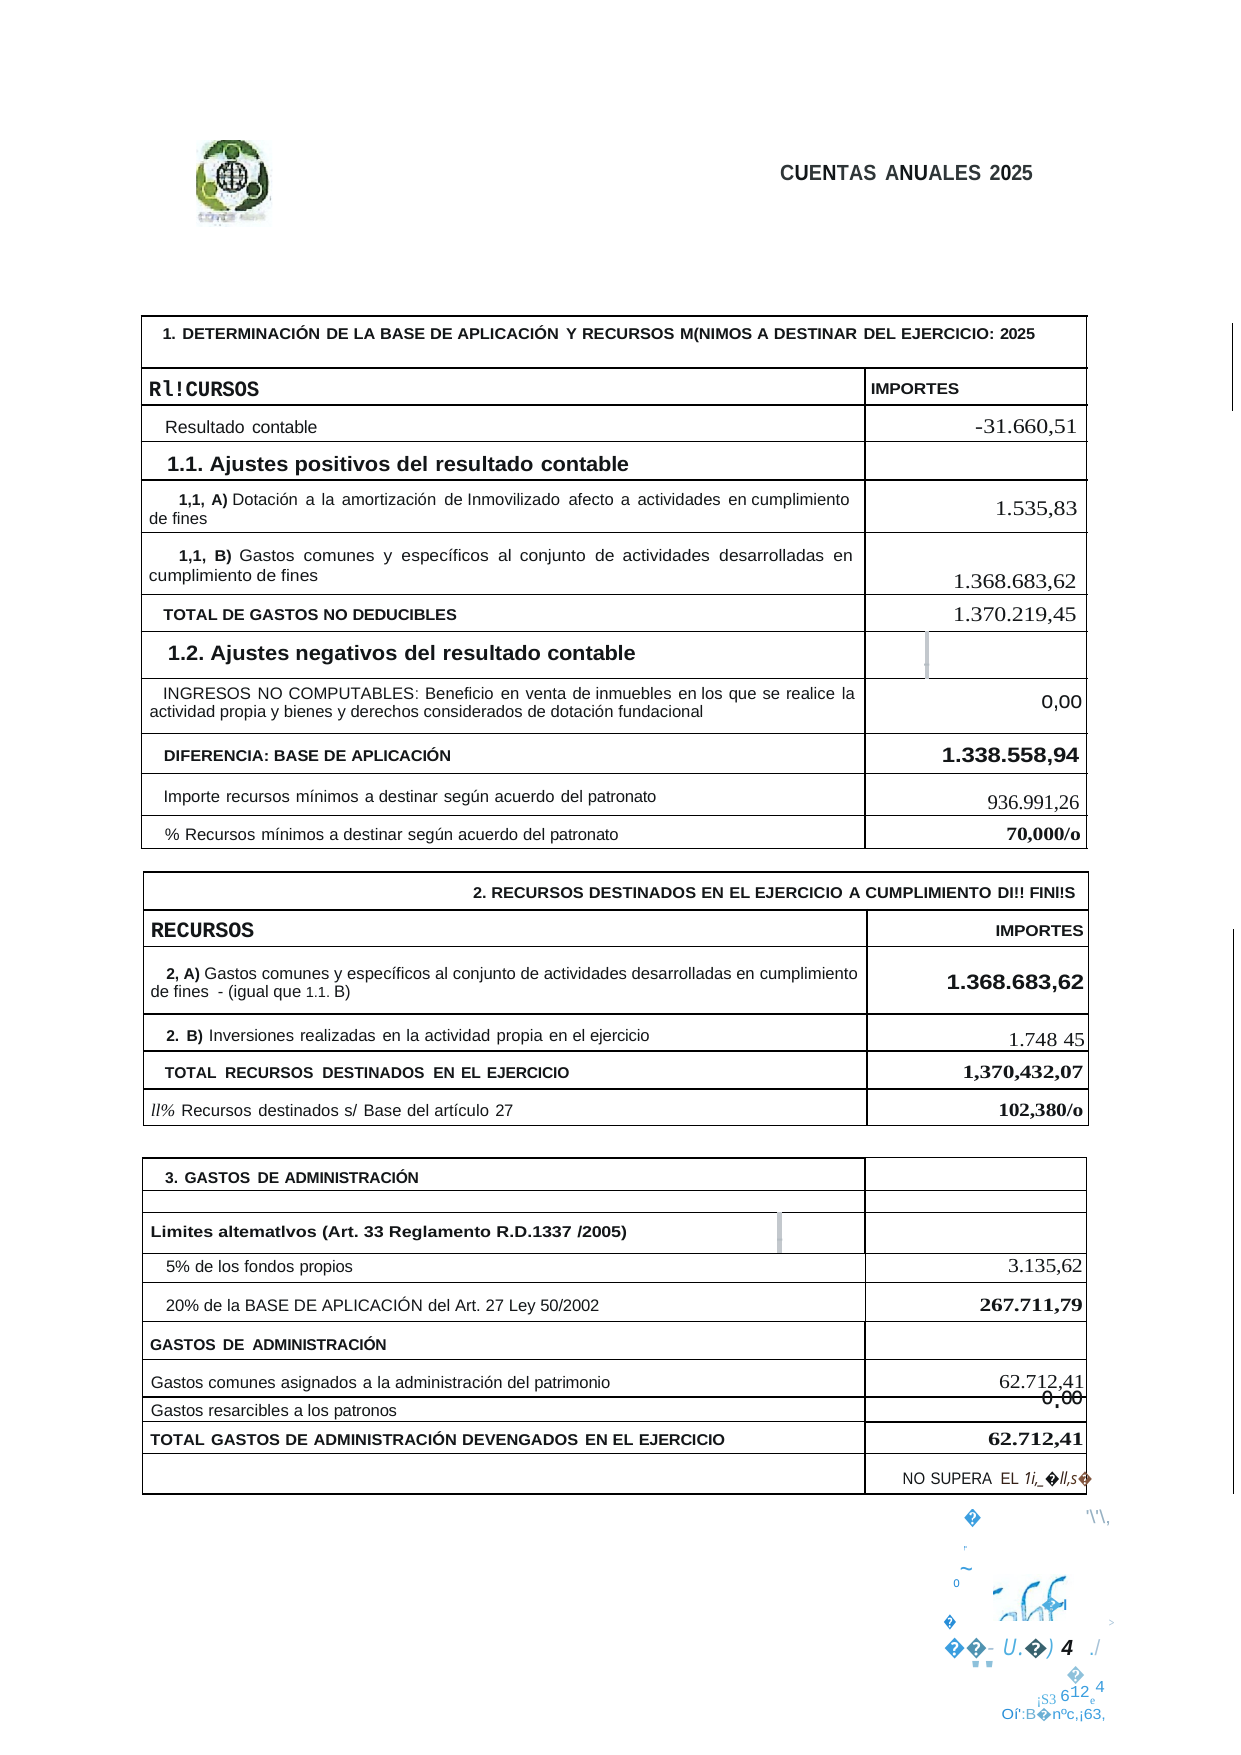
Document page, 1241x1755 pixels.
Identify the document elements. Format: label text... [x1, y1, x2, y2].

table_cell 62.712,41 [866, 1423, 1086, 1453]
table_cell - [782, 1213, 864, 1252]
table_cell DIFERENCIA: BASE DE APLICACIÓN [142, 734, 864, 772]
table_cell TOTAL GASTOS DE ADMINISTRACIÓN DEVENGADOS EN EL EJERCICIO [143, 1422, 864, 1453]
table_cell NO SUPERA EL 1i,_�ll,s� [866, 1454, 1086, 1493]
table_cell 1,370,432,07 [868, 1052, 1088, 1088]
text '\'\, [978, 1506, 1218, 1528]
table_cell RECURSOS [144, 911, 866, 946]
table_cell - [929, 632, 1086, 678]
table_header 2. RECURSOS DESTINADOS EN EL EJERCICIO A CUMPLIMIENTO DI!! FINl!S [144, 873, 1088, 909]
table_cell 1.2. Ajustes negativos del resultado contable [142, 632, 864, 678]
table_cell 1.1. Ajustes positivos del resultado contable [142, 442, 864, 479]
text ¡S3 612e4 [88, 1686, 1105, 1709]
table_cell Rl!CURSOS [142, 369, 864, 404]
table_cell 1.368.683,62 [866, 533, 1086, 593]
table_cell 267.711,79 [866, 1283, 1086, 1321]
table_header [866, 1158, 1086, 1189]
table_cell TOTAL DE GASTOS NO DEDUCIBLES [142, 595, 864, 631]
table_cell 1,1, A) Dotación a la amortización de Inmovilizado afecto a actividades en cumplimiento de fines [142, 481, 864, 532]
table_cell [866, 1322, 1086, 1359]
table_cell % Recursos mínimos a destinar según acuerdo del patronato [142, 816, 864, 847]
table_cell 1.370.219,45 [866, 595, 1086, 631]
table_cell IMPORTES [866, 369, 1086, 404]
table_cell 102,380/o [868, 1090, 1088, 1125]
table_cell Gastos comunes asignados a la administración del patrimonio [143, 1360, 864, 1396]
text � > [943, 1612, 1241, 1631]
table_cell [866, 632, 925, 678]
table_cell 20% de la BASE DE APLICACIÓN del Art. 27 Ley 50/2002 [143, 1283, 865, 1321]
table_cell [866, 1191, 1086, 1212]
table_cell º·ºº [866, 1398, 1086, 1421]
table_cell [866, 1213, 1086, 1252]
table_cell 2. B) Inversiones realizadas en la actividad propia en el ejercicio [144, 1015, 866, 1050]
table_cell IMPORTES [868, 911, 1088, 946]
table_cell 3.135,62 [866, 1254, 1086, 1281]
text ..�,. [136, 1157, 1094, 1553]
table_cell 62.712,41 [866, 1360, 1086, 1396]
table_header 3. GASTOS DE ADMINISTRACIÓN [143, 1159, 864, 1189]
table_cell 1,1, B) Gastos comunes y específicos al conjunto de actividades desarrolladas en cumplimiento de fines [142, 533, 864, 593]
table_cell o,oo [866, 679, 1086, 732]
table_cell INGRESOS NO COMPUTABLES: Beneficio en venta de inmuebles en los que se realice la actividad propia y bienes y derechos considerados de dotación fundacional [142, 679, 864, 732]
table_cell Resultado contable [142, 406, 864, 441]
table_cell -31.660,51 [866, 406, 1086, 441]
text o~ [953, 1553, 974, 1585]
table_cell TOTAL RECURSOS DESTINADOS EN EL EJERCICIO [144, 1052, 866, 1088]
text " � [88, 1660, 1086, 1686]
table_cell 70,000/o [866, 816, 1086, 847]
table_cell ll% Recursos destinados s/ Base del artículo 27 [144, 1090, 866, 1125]
table_cell Gastos resarcibles a los patronos [143, 1398, 864, 1421]
table_cell [143, 1454, 864, 1493]
table_cell 1.748 45 [868, 1015, 1088, 1050]
table_cell GASTOS DE ADMINISTRACIÓN [143, 1322, 864, 1359]
table_cell [143, 1191, 864, 1212]
text ��- U.�) 4 ./ [944, 1637, 1241, 1660]
table_cell 936.991,26 [866, 774, 1086, 814]
table_header 1. DETERMINACIÓN DE LA BASE DE APLICACIÓN Y RECURSOS M(NIMOS A DESTINAR DEL EJERCICIO: 2025 [142, 317, 1086, 367]
table_cell [866, 442, 1086, 479]
text Oí':B�nºc,¡63, [1001, 1709, 1241, 1722]
table_cell 1.368.683,62 [868, 947, 1088, 1013]
table_cell Limites altematlvos (Art. 33 Reglamento R.D.1337 /2005) [143, 1213, 777, 1252]
table_cell 1.535,83 [866, 481, 1086, 532]
table_cell 2, A) Gastos comunes y específicos al conjunto de actividades desarrolladas en cumplimiento de fines - (igual que 1.1. B) [144, 947, 866, 1013]
table_cell 1.338.558,94 [866, 734, 1086, 772]
table_cell Importe recursos mínimos a destinar según acuerdo del patronato [142, 774, 864, 814]
table_cell 5% de los fondos propios [143, 1254, 865, 1281]
